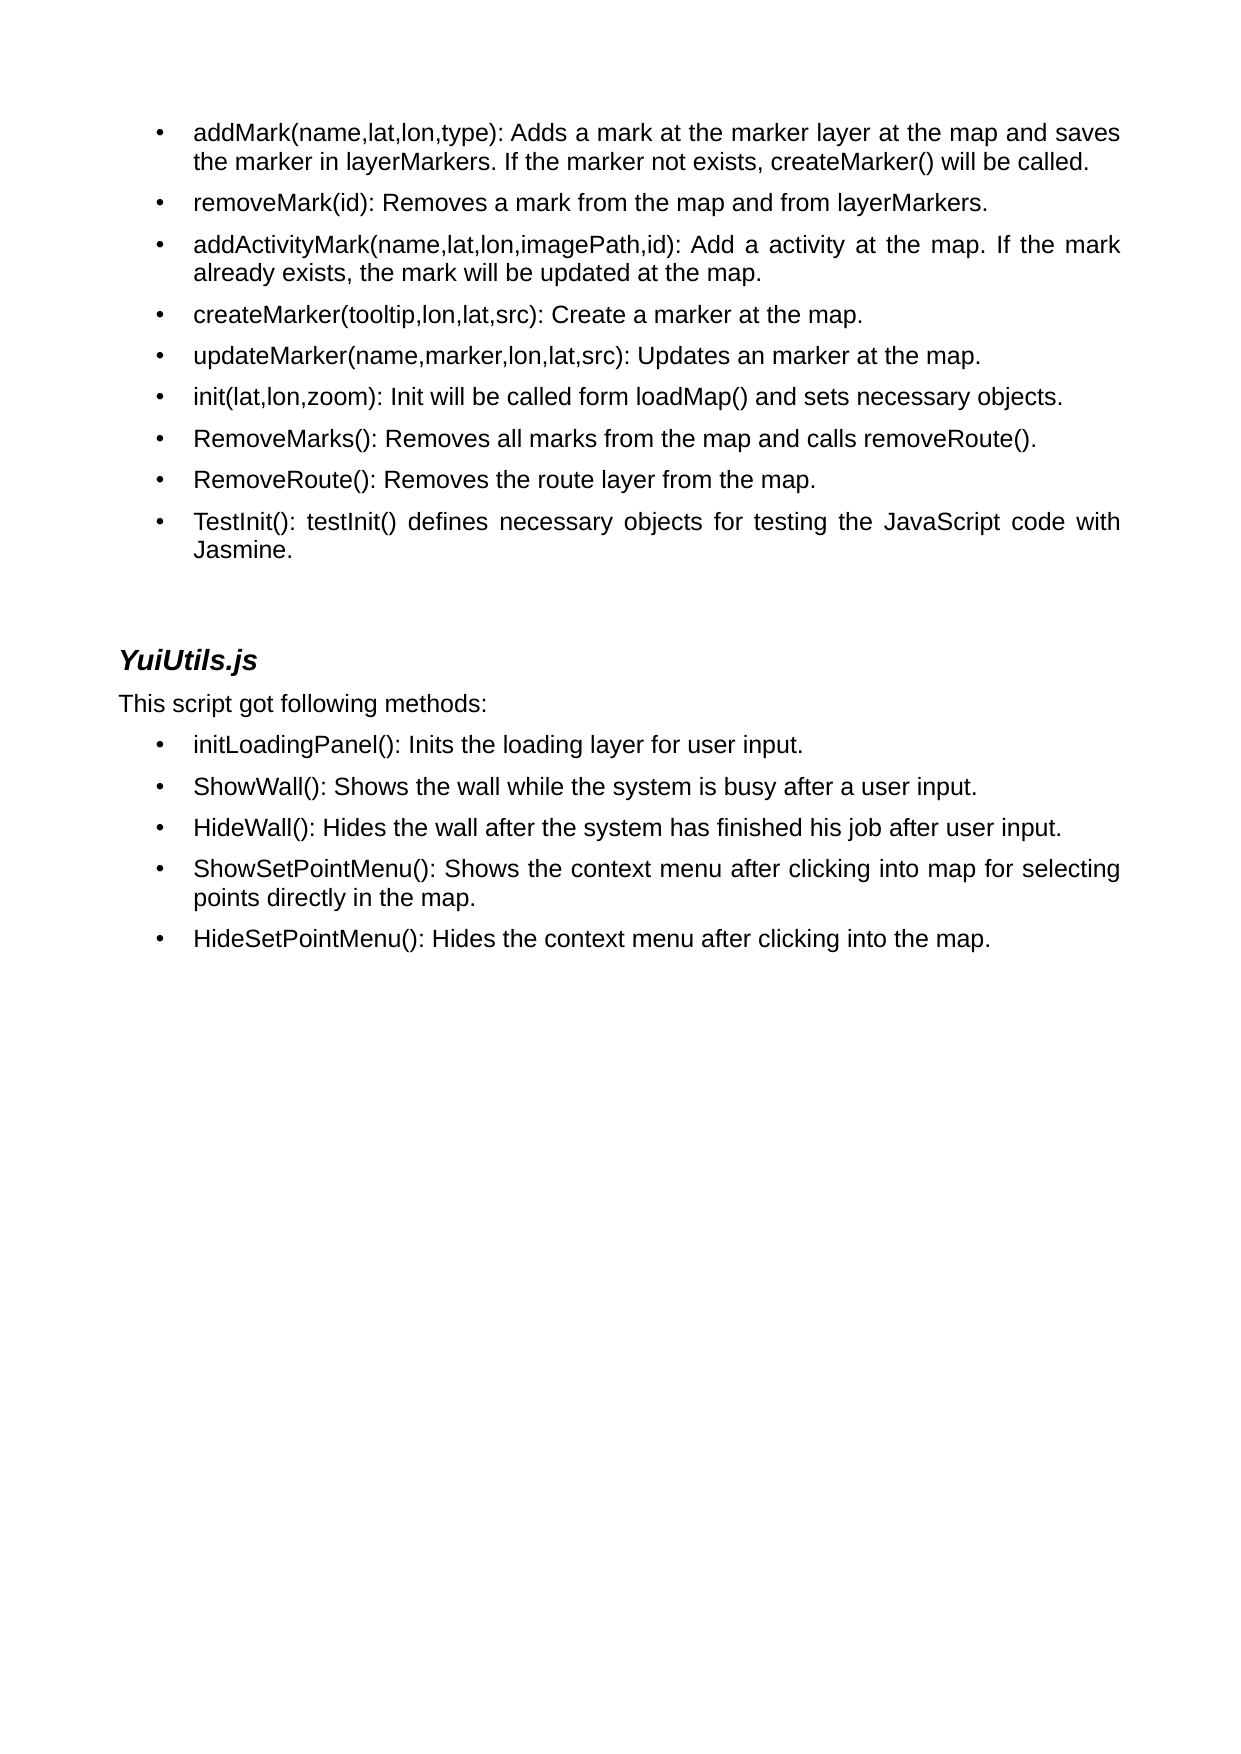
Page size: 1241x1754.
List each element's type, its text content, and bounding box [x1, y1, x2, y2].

list initLoadingPanel(): Inits the loading layer for user input. [156, 730, 1122, 759]
text This script got following methods: [118, 689, 1122, 718]
list addMark(name,lat,lon,type): Adds a mark at the marker layer at the map and saves the marker in layerMarkers. If the marker not exists, createMarker() will be called. [156, 118, 1122, 176]
list HideWall(): Hides the wall after the system has finished his job after user input. [156, 813, 1122, 842]
list ShowWall(): Shows the wall while the system is busy after a user input. [156, 771, 1122, 800]
list updateMarker(name,marker,lon,lat,src): Updates an marker at the map. [156, 341, 1122, 370]
list addActivityMark(name,lat,lon,imagePath,id): Add a activity at the map. If the mark already exists, the mark will be updated at the map. [156, 229, 1122, 287]
subtitle YuiUtils.js [118, 643, 1122, 676]
list removeMark(id): Removes a mark from the map and from layerMarkers. [156, 188, 1122, 217]
list createMarker(tooltip,lon,lat,src): Create a marker at the map. [156, 300, 1122, 328]
list TestInit(): testInit() defines necessary objects for testing the JavaScript code with Jasmine. [156, 506, 1122, 564]
list init(lat,lon,zoom): Init will be called form loadMap() and sets necessary objects. [156, 382, 1122, 411]
list RemoveMarks(): Removes all marks from the map and calls removeRoute(). [156, 424, 1122, 453]
list ShowSetPointMenu(): Shows the context menu after clicking into map for selecting points directly in the map. [156, 854, 1122, 912]
list RemoveRoute(): Removes the route layer from the map. [156, 465, 1122, 494]
list HideSetPointMenu(): Hides the context menu after clicking into the map. [156, 924, 1122, 953]
